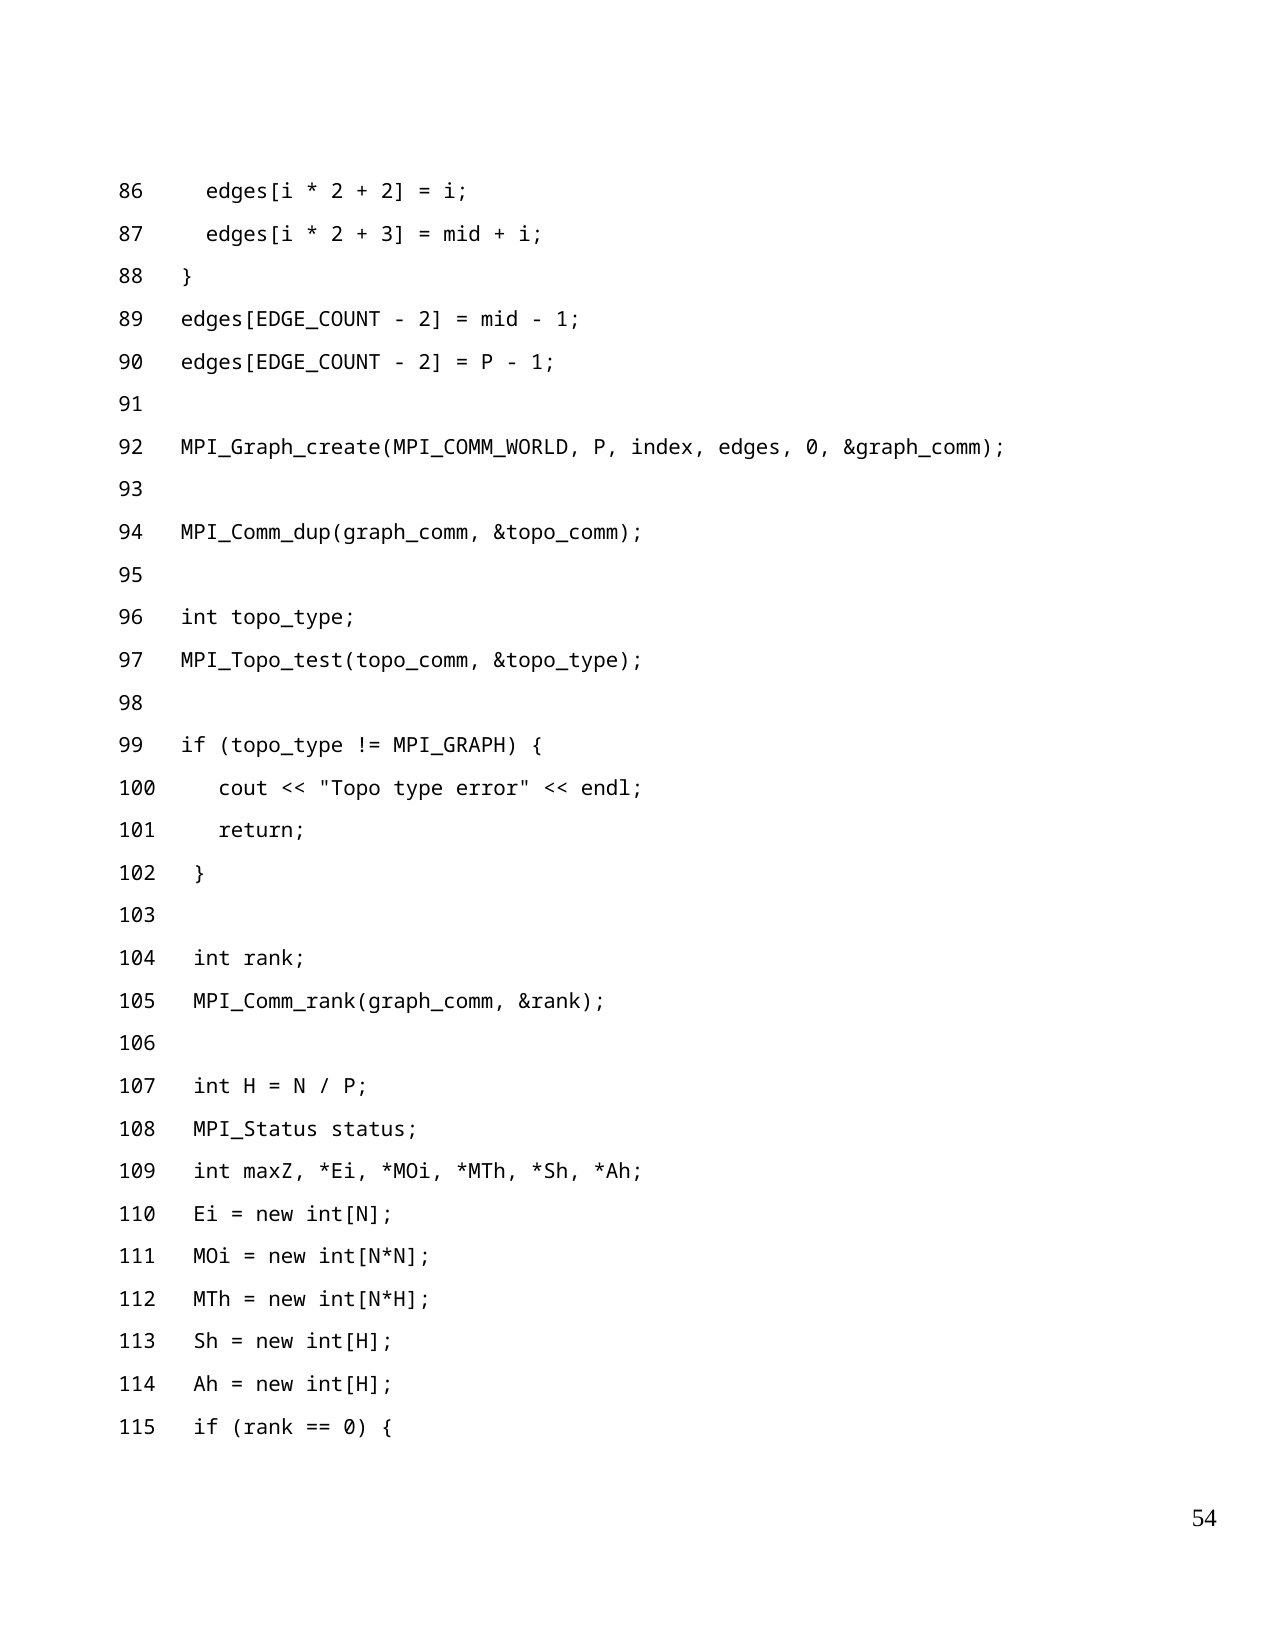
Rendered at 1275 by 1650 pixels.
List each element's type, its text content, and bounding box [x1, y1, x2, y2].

text 96 int topo_type; [118, 602, 1216, 631]
text 91 [118, 389, 1216, 418]
text 93 [118, 474, 1216, 503]
text 95 [118, 560, 1216, 588]
text 97 MPI_Topo_test(topo_comm, &topo_type); [118, 645, 1216, 673]
text 98 [118, 688, 1216, 716]
text 111 MOi = new int[N*N]; [118, 1241, 1216, 1270]
text 87 edges[i * 2 + 3] = mid + i; [118, 219, 1216, 247]
text 114 Ah = new int[H]; [118, 1369, 1216, 1398]
text 86 edges[i * 2 + 2] = i; [118, 176, 1216, 205]
text 99 if (topo_type != MPI_GRAPH) { [118, 730, 1216, 759]
text 109 int maxZ, *Ei, *MOi, *MTh, *Sh, *Ah; [118, 1156, 1216, 1185]
text 106 [118, 1028, 1216, 1057]
text 102 } [118, 858, 1216, 886]
text 115 if (rank == 0) { [118, 1412, 1216, 1440]
text 112 MTh = new int[N*H]; [118, 1284, 1216, 1312]
text 90 edges[EDGE_COUNT - 2] = P - 1; [118, 347, 1216, 375]
text 105 MPI_Comm_rank(graph_comm, &rank); [118, 986, 1216, 1014]
text 113 Sh = new int[H]; [118, 1327, 1216, 1355]
text 108 MPI_Status status; [118, 1114, 1216, 1142]
text 88 } [118, 262, 1216, 290]
text 104 int rank; [118, 943, 1216, 972]
text 110 Ei = new int[N]; [118, 1199, 1216, 1227]
text 107 int H = N / P; [118, 1071, 1216, 1099]
text 92 MPI_Graph_create(MPI_COMM_WORLD, P, index, edges, 0, &graph_comm); [118, 432, 1216, 460]
text 94 MPI_Comm_dup(graph_comm, &topo_comm); [118, 517, 1216, 546]
text 100 cout << "Topo type error" << endl; [118, 773, 1216, 801]
text 101 return; [118, 815, 1216, 844]
text 103 [118, 901, 1216, 929]
text 89 edges[EDGE_COUNT - 2] = mid - 1; [118, 304, 1216, 333]
